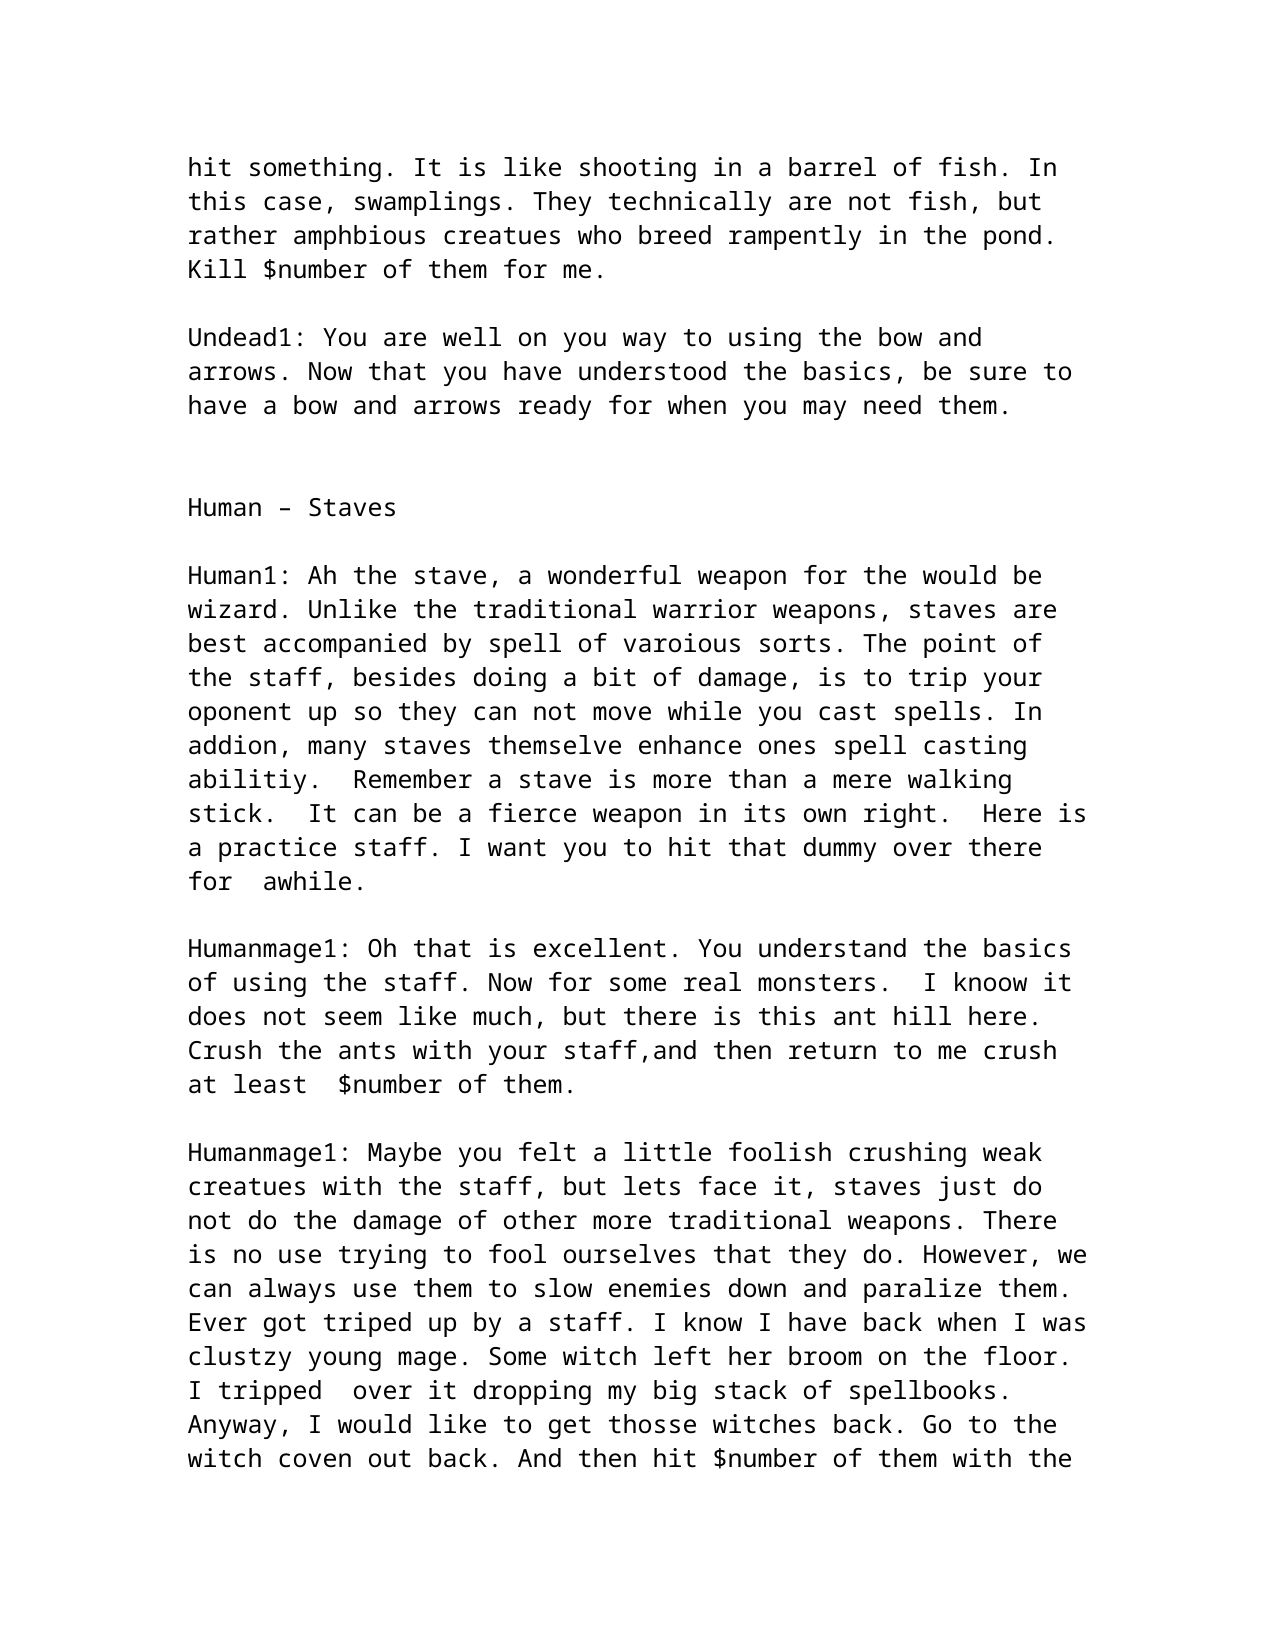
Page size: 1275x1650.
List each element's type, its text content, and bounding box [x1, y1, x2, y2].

text hit something. It is like shooting in a barrel of fish. In this case, swamplings. They technically are not fish, but rather amphbious creatues who breed rampently in the pond. Kill $number of them for me. [187, 150, 1087, 286]
text Humanmage1: Oh that is excellent. You understand the basics of using the staff. Now for some real monsters. I knoow it does not seem like much, but there is this ant hill here. Crush the ants with your staff,and then return to me crush at least $number of them. [187, 931, 1087, 1101]
text Human – Staves [187, 489, 1087, 523]
text Undead1: You are well on you way to using the bow and arrows. Now that you have understood the basics, be sure to have a bow and arrows ready for when you may need them. [187, 320, 1087, 422]
text Humanmage1: Maybe you felt a little foolish crushing weak creatues with the staff, but lets face it, staves just do not do the damage of other more traditional weapons. There is no use trying to fool ourselves that they do. However, we can always use them to slow enemies down and paralize them. Ever got triped up by a staff. I know I have back when I was clustzy young mage. Some witch left her broom on the floor. I tripped over it dropping my big stack of spellbooks. Anyway, I would like to get thosse witches back. Go to the witch coven out back. And then hit $number of them with the [187, 1135, 1087, 1474]
text Human1: Ah the stave, a wonderful weapon for the would be wizard. Unlike the traditional warrior weapons, staves are best accompanied by spell of varoious sorts. The point of the staff, besides doing a bit of damage, is to trip your oponent up so they can not move while you cast spells. In addion, many staves themselve enhance ones spell casting abilitiy. Remember a stave is more than a mere walking stick. It can be a fierce weapon in its own right. Here is a practice staff. I want you to hit that dummy over there for awhile. [187, 557, 1087, 897]
